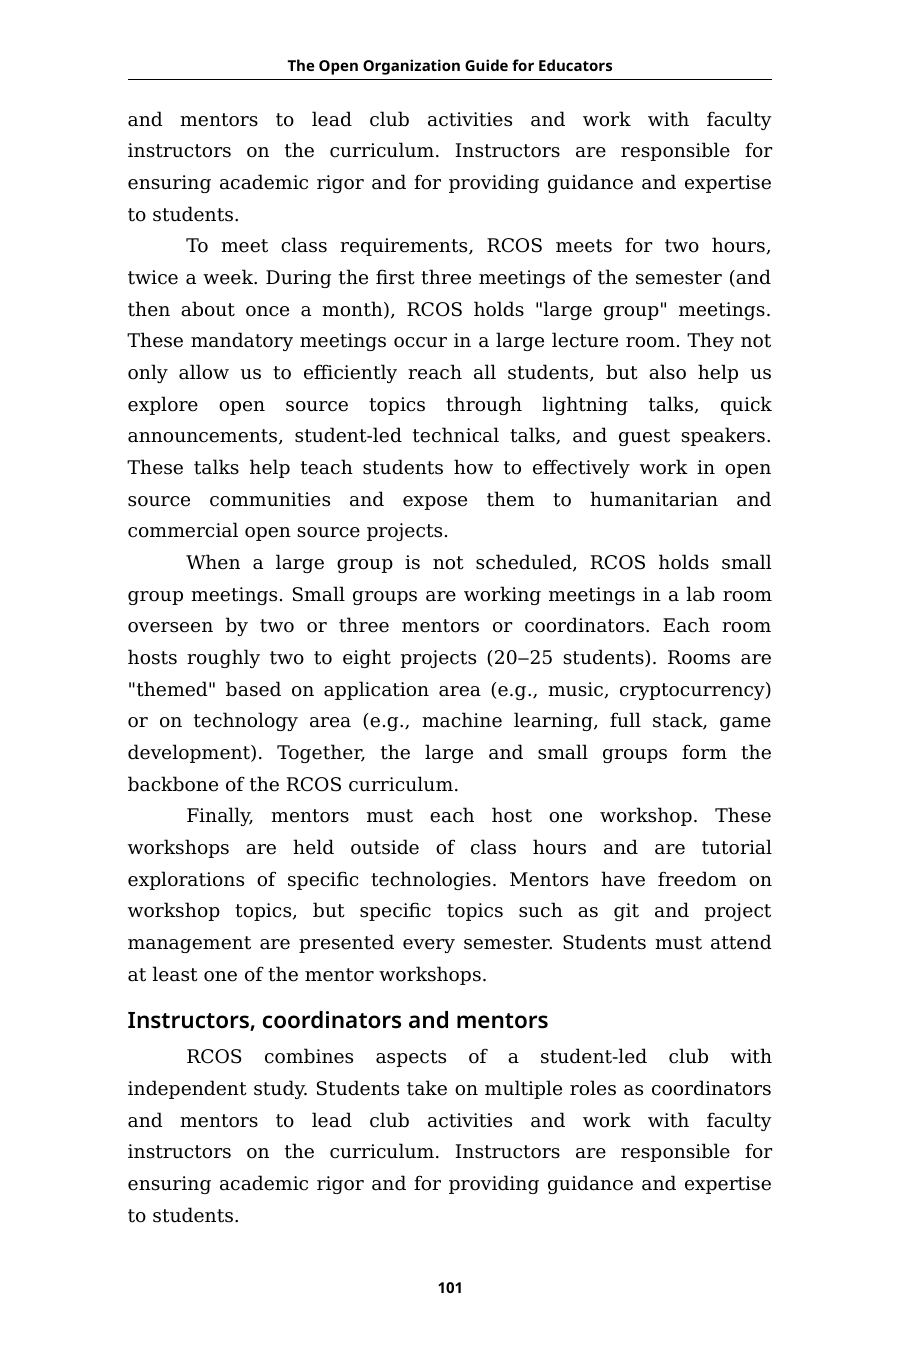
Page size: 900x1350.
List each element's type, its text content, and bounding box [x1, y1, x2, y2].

text and mentors to lead club activities and work with faculty instructors on the curriculum. Instructors are responsible for ensuring academic rigor and for providing guidance and expertise to students. [127, 109, 772, 226]
text RCOS combines aspects of a student-led club with independent study. Students take on multiple roles as coordinators and mentors to lead club activities and work with faculty instructors on the curriculum. Instructors are responsible for ensuring academic rigor and for providing guidance and expertise to students. [127, 1046, 772, 1227]
text Finally, mentors must each host one workshop. These workshops are held outside of class hours and are tutorial explorations of specific technologies. Mentors have freedom on workshop topics, but specific topics such as git and project management are presented every semester. Students must attend at least one of the mentor workshops. [127, 805, 772, 986]
text When a large group is not scheduled, RCOS holds small group meetings. Small groups are working meetings in a lab room overseen by two or three mentors or coordinators. Each room hosts roughly two to eight projects (20‒25 students). Rooms are "themed" based on application area (e.g., music, cryptocurrency) or on technology area (e.g., machine learning, full stack, game development). Together, the large and small groups form the backbone of the RCOS curriculum. [127, 552, 772, 796]
subtitle Instructors, coordinators and mentors [127, 1008, 772, 1034]
text To meet class requirements, RCOS meets for two hours, twice a week. During the first three meetings of the semester (and then about once a month), RCOS holds "large group" meetings. These mandatory meetings occur in a large lecture room. They not only allow us to efficiently reach all students, but also help us explore open source topics through lightning talks, quick announcements, student-led technical talks, and guest speakers. These talks help teach students how to effectively work in open source communities and expose them to humanitarian and commercial open source projects. [127, 235, 772, 542]
